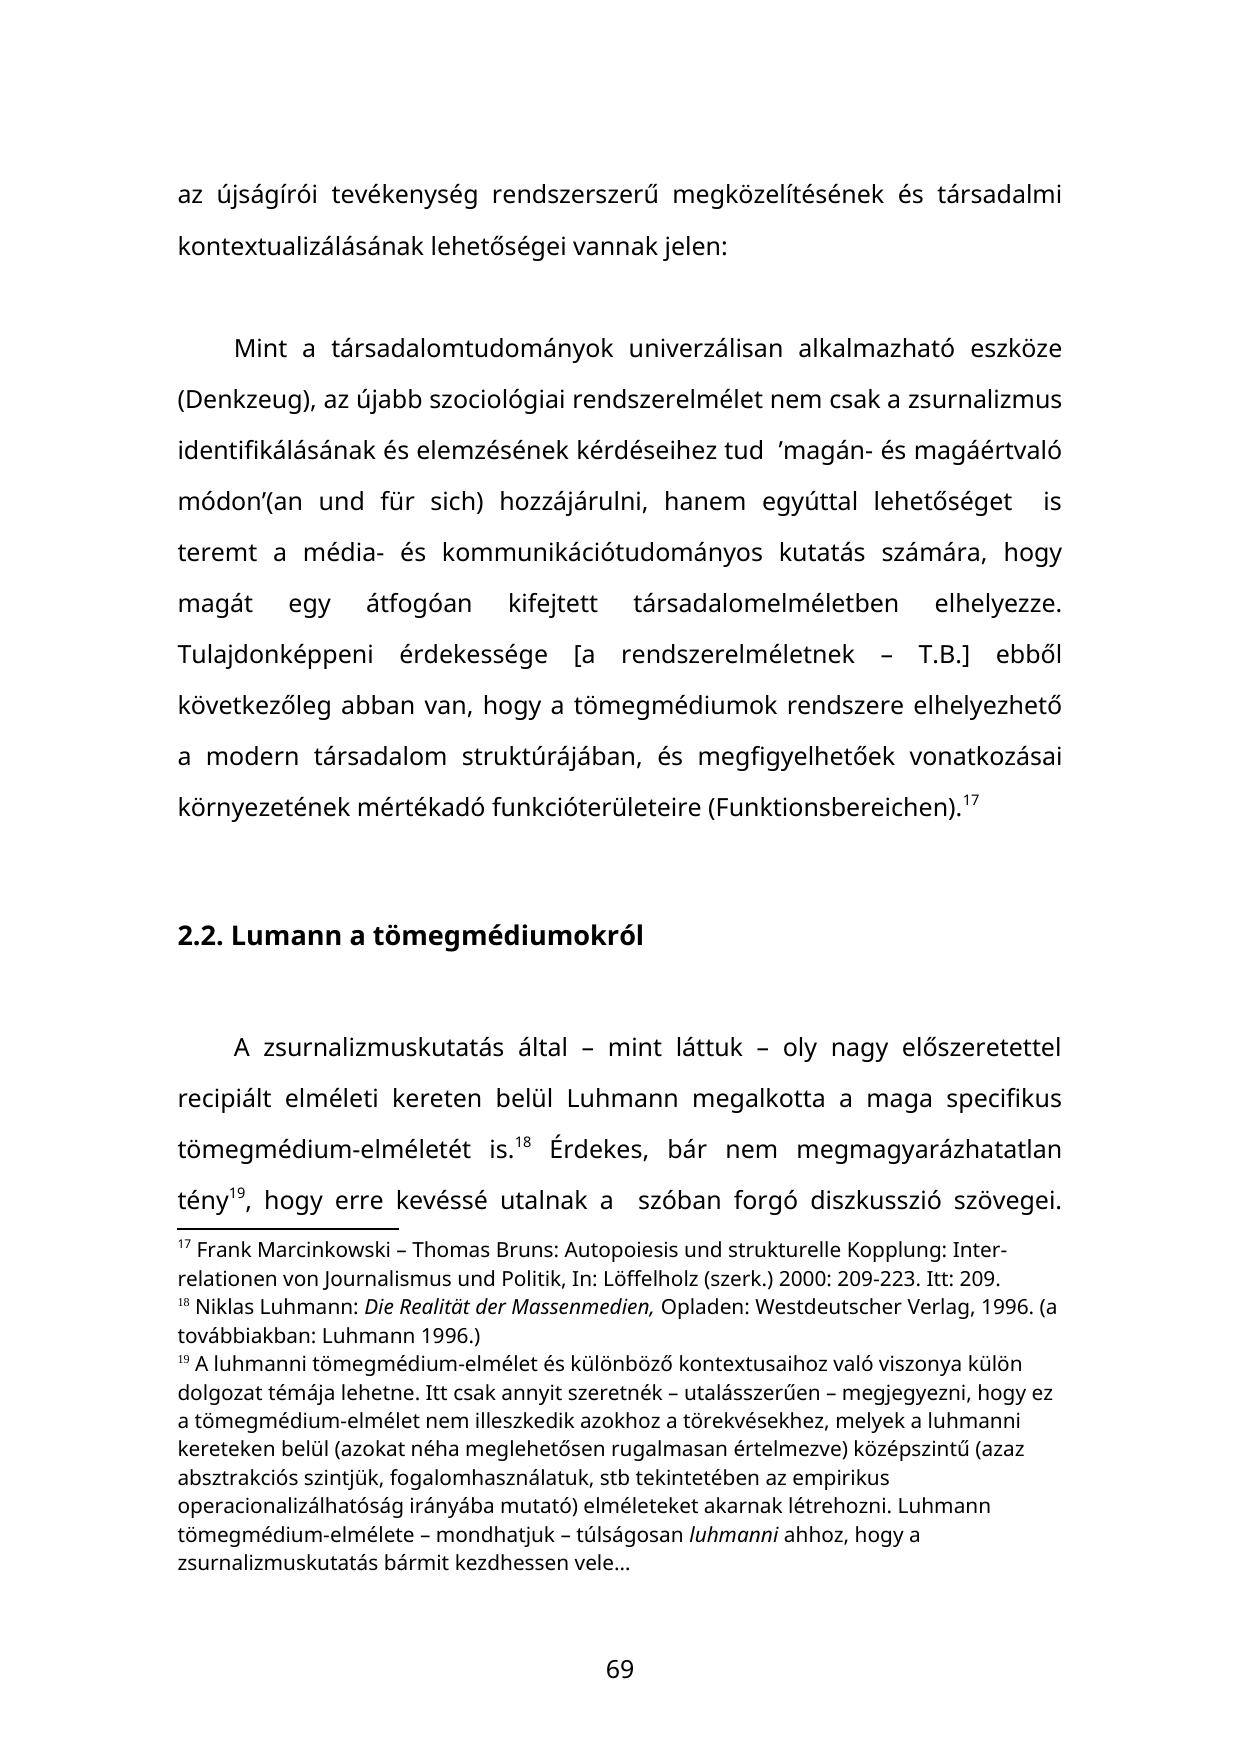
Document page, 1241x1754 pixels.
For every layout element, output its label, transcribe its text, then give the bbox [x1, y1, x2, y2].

text A zsurnalizmuskutatás által – mint láttuk – oly nagy előszeretettel recipiált elméleti kereten belül Luhmann megalkotta a maga specifikus tömegmédium-elméletét is. Érdekes, bár nem megmagyarázhatatlan tény, hogy erre kevéssé utalnak a szóban forgó diszkusszió szövegei. [177, 1029, 1063, 1217]
subtitle 2.2. Lumann a tömegmédiumokról [177, 917, 1063, 954]
text az újságírói tevékenység rendszerszerű megközelítésének és társadalmi kontextualizálásának lehetőségei vannak jelen: [177, 177, 1063, 262]
text Niklas Luhmann: Die Realität der Massenmedien, Opladen: Westdeutscher Verlag, 1996. (a továbbiakban: Luhmann 1996.) [177, 1292, 1063, 1349]
text A luhmanni tömegmédium-elmélet és különböző kontextusaihoz való viszonya külön dolgozat témája lehetne. Itt csak annyit szeretnék – utalásszerűen – megjegyezni, hogy ez a tömegmédium-elmélet nem illeszkedik azokhoz a törekvésekhez, melyek a luhmanni kereteken belül (azokat néha meglehetősen rugalmasan értelmezve) középszintű (azaz absztrakciós szintjük, fogalomhasználatuk, stb tekintetében az empirikus operacionalizálhatóság irányába mutató) elméleteket akarnak létrehozni. Luhmann tömegmédium-elmélete – mondhatjuk – túlságosan luhmanni ahhoz, hogy a zsurnalizmuskutatás bármit kezdhessen vele… [177, 1349, 1063, 1577]
text Frank Marcinkowski – Thomas Bruns: Autopoiesis und strukturelle Kopplung: Inter-relationen von Journalismus und Politik, In: Löffelholz (szerk.) 2000: 209-223. Itt: 209. [177, 1235, 1063, 1292]
text Mint a társadalomtudományok univerzálisan alkalmazható eszköze (Denkzeug), az újabb szociológiai rendszerelmélet nem csak a zsurnalizmus identifikálásának és elemzésének kérdéseihez tud ’magán- és magáértvaló módon’(an und für sich) hozzájárulni, hanem egyúttal lehetőséget is teremt a média- és kommunikációtudományos kutatás számára, hogy magát egy átfogóan kifejtett társadalomelméletben elhelyezze. Tulajdonképpeni érdekessége [a rendszerelméletnek – T.B.] ebből következőleg abban van, hogy a tömegmédiumok rendszere elhelyezhető a modern társadalom struktúrájában, és megfigyelhetőek vonatkozásai környezetének mértékadó funkcióterületeire (Funktionsbereichen). [177, 330, 1063, 824]
